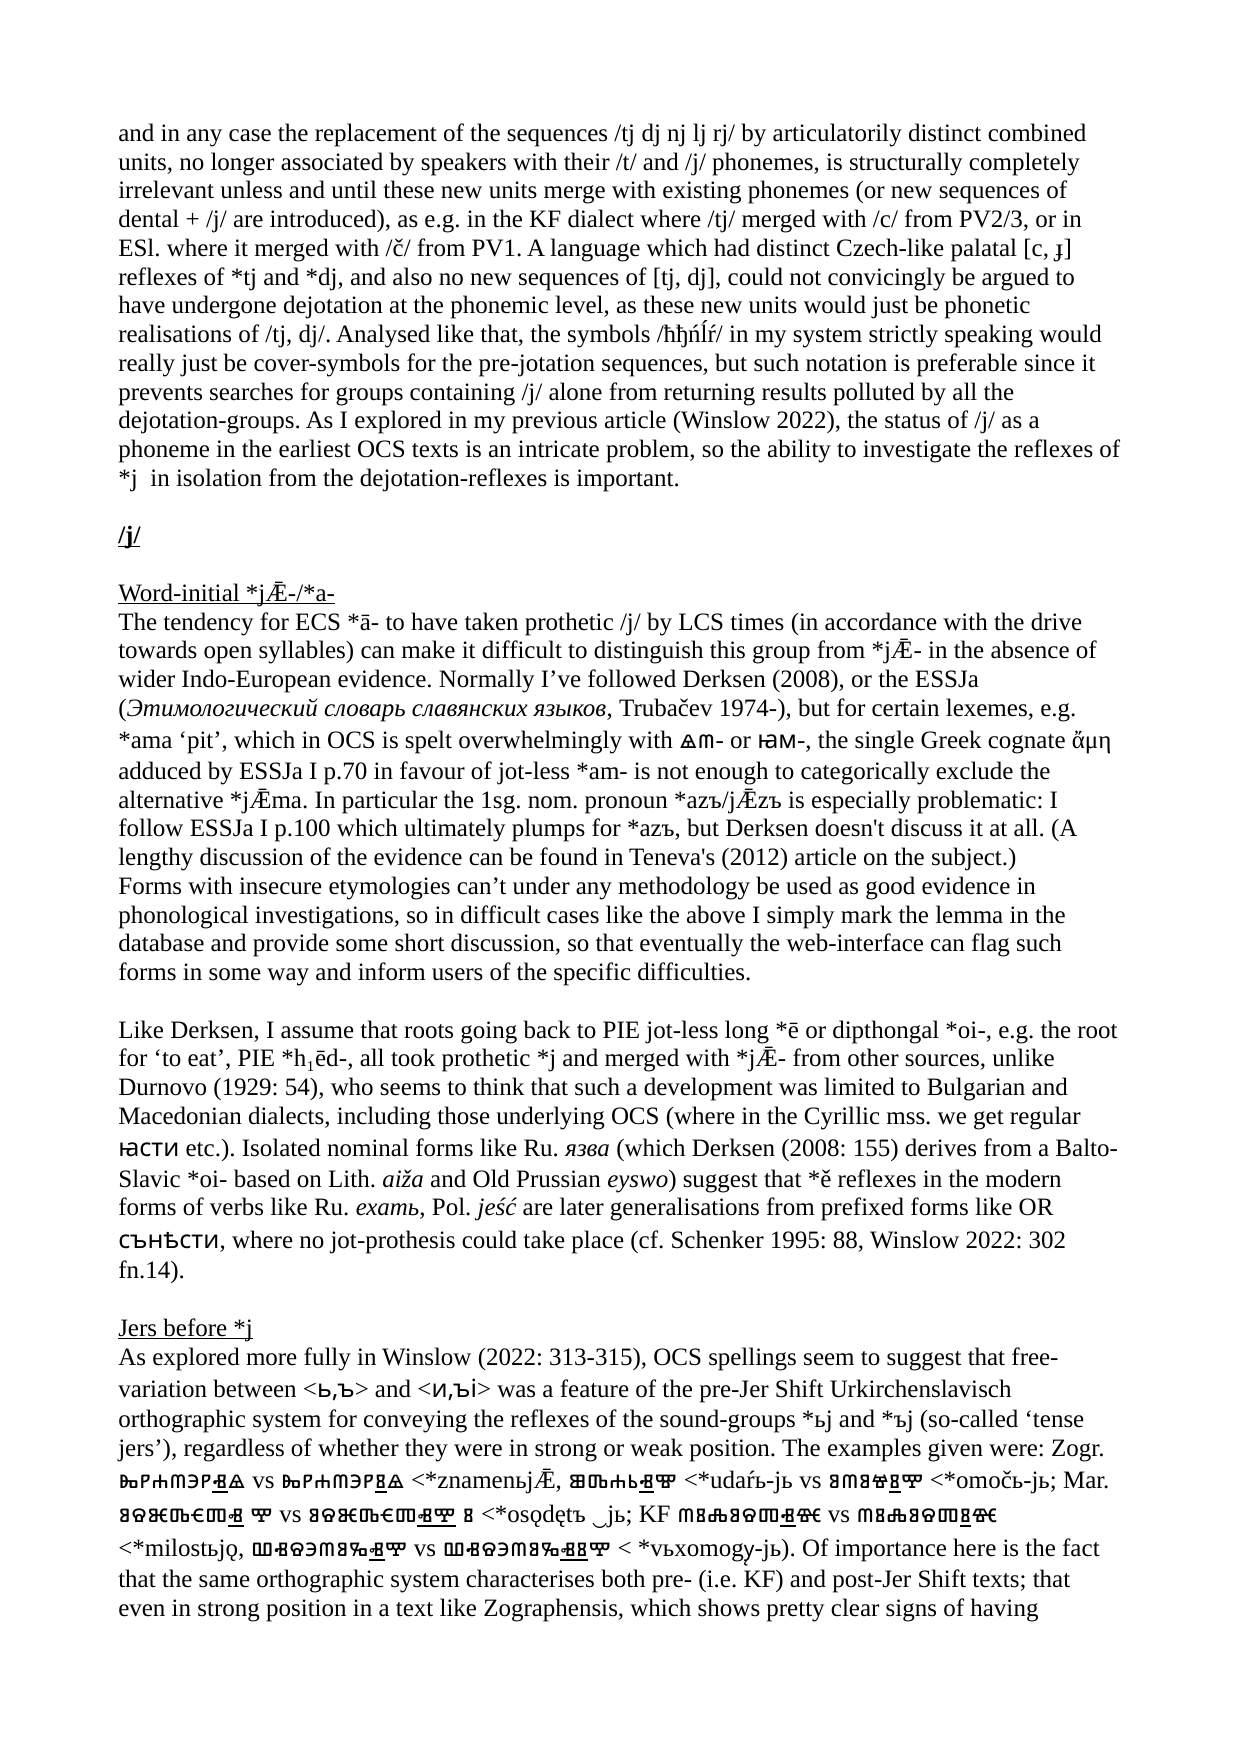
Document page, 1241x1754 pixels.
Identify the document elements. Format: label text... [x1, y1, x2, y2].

text /j/ [118, 521, 1122, 549]
text Forms with insecure etymologies can’t under any methodology be used as good evidence in phonological investigations, so in difficult cases like the above I simply mark the lemma in the database and provide some short discussion, so that eventually the web-interface can flag such forms in some way and inform users of the specific difficulties. [118, 871, 1122, 986]
text and in any case the replacement of the sequences /tj dj nj lj rj/ by articulatorily distinct combined units, no longer associated by speakers with their /t/ and /j/ phonemes, is structurally completely irrelevant unless and until these new units merge with existing phonemes (or new sequences of dental + /j/ are introduced), as e.g. in the KF dialect where /tj/ merged with /c/ from PV2/3, or in ESl. where it merged with /č/ from PV1. A language which had distinct Czech-like palatal [c, ɟ] reflexes of *tj and *dj, and also no new sequences of [tj, dj], could not convicingly be argued to have undergone dejotation at the phonemic level, as these new units would just be phonetic realisations of /tj, dj/. Analysed like that, the symbols /ћђńĺŕ/ in my system strictly speaking would really just be cover-symbols for the pre-jotation sequences, but such notation is preferable since it prevents searches for groups containing /j/ alone from returning results polluted by all the dejotation-groups. As I explored in my previous article (Winslow 2022), the status of /j/ as a phoneme in the earliest OCS texts is an intricate problem, so the ability to investigate the reflexes of *j in isolation from the dejotation-reflexes is important. [118, 118, 1122, 492]
text The tendency for ECS *ā- to have taken prothetic /j/ by LCS times (in accordance with the drive towards open syllables) can make it difficult to distinguish this group from *jǢ‑ in the absence of wider Indo-European evidence. Normally I’ve followed Derksen (2008), or the ESSJa (Этимологический словарь славянских языков, Trubačev 1974-), but for certain lexemes, e.g. *ama ‘pit’, which in OCS is spelt overwhelmingly with ⱑⰿ‑ or ꙗм‑, the single Greek cognate ἄμη adduced by ESSJa I p.70 in favour of jot-less *am- is not enough to categorically exclude the alternative *jǢma. In particular the 1sg. nom. pronoun *azъ/jǢzъ is especially problematic: I follow ESSJa I p.100 which ultimately plumps for *azъ, but Derksen doesn't discuss it at all. (A lengthy discussion of the evidence can be found in Teneva's (2012) article on the subject.) [118, 607, 1122, 871]
text Word-initial *jǢ‑/*a‑ [118, 578, 1122, 607]
text Like Derksen, I assume that roots going back to PIE jot-less long *ē or dipthongal *oi-, e.g. the root for ‘to eat’, PIE *h₁ēd‑, all took prothetic *j and merged with *jǢ‑ from other sources, unlike Durnovo (1929: 54), who seems to think that such a development was limited to Bulgarian and Macedonian dialects, including those underlying OCS (where in the Cyrillic mss. we get regular ꙗсти etc.). Isolated nominal forms like Ru. язва (which Derksen (2008: 155) derives from a Balto-Slavic *oi‑ based on Lith. aiža and Old Prussian eyswo) suggest that *ě reflexes in the modern forms of verbs like Ru. ехать, Pol. jeść are later generalisations from prefixed forms like OR сънѣсти, where no jot-prothesis could take place (cf. Schenker 1995: 88, Winslow 2022: 302 fn.14). [118, 1015, 1122, 1284]
text Jers before *j [118, 1313, 1122, 1342]
text As explored more fully in Winslow (2022: 313-315), OCS spellings seem to suggest that free-variation between <ь,ъ> and <и,ъі> was a feature of the pre-Jer Shift Urkirchenslavisch orthographic system for conveying the reflexes of the sound-groups *ьj and *ъj (so-called ‘tense jers’), regardless of whether they were in strong or weak position. The examples given were: Zogr. ⰸⱀⰰⰿⰵⱀⱐⱑ vs ⰸⱀⰰⰿⰵⱀⰻⱑ <*znamenьjǢ, ⱆⰴⰰⱃⱐⰺ <*udaŕь-jь vs ⱁⰿⱁⱍⰻⰹ <*omočь-jь; Mar. ⱁⱄⱘⰴⱔⱅⱏ ⰹ vs ⱁⱄⱘⰴⱔⱅⱏⰹ ⰻ <*osǫdętъ ‿jь; KF ⰿⰻⰾⱁⱄⱅⱐⱙ vs ⰿⰻⰾⱁⱄⱅⰻⱙ <*milostьjǫ, ⰲⱐⱄⰵⰿⱁⰳⱏⰹ vs ⰲⱐⱄⰵⰿⱁⰳⱏⰻⰹ < *vьxomogy̨-jь). Of importance here is the fact that the same orthographic system characterises both pre- (i.e. KF) and post-Jer Shift texts; that even in strong position in a text like Zographensis, which shows pretty clear signs of having [118, 1342, 1122, 1622]
